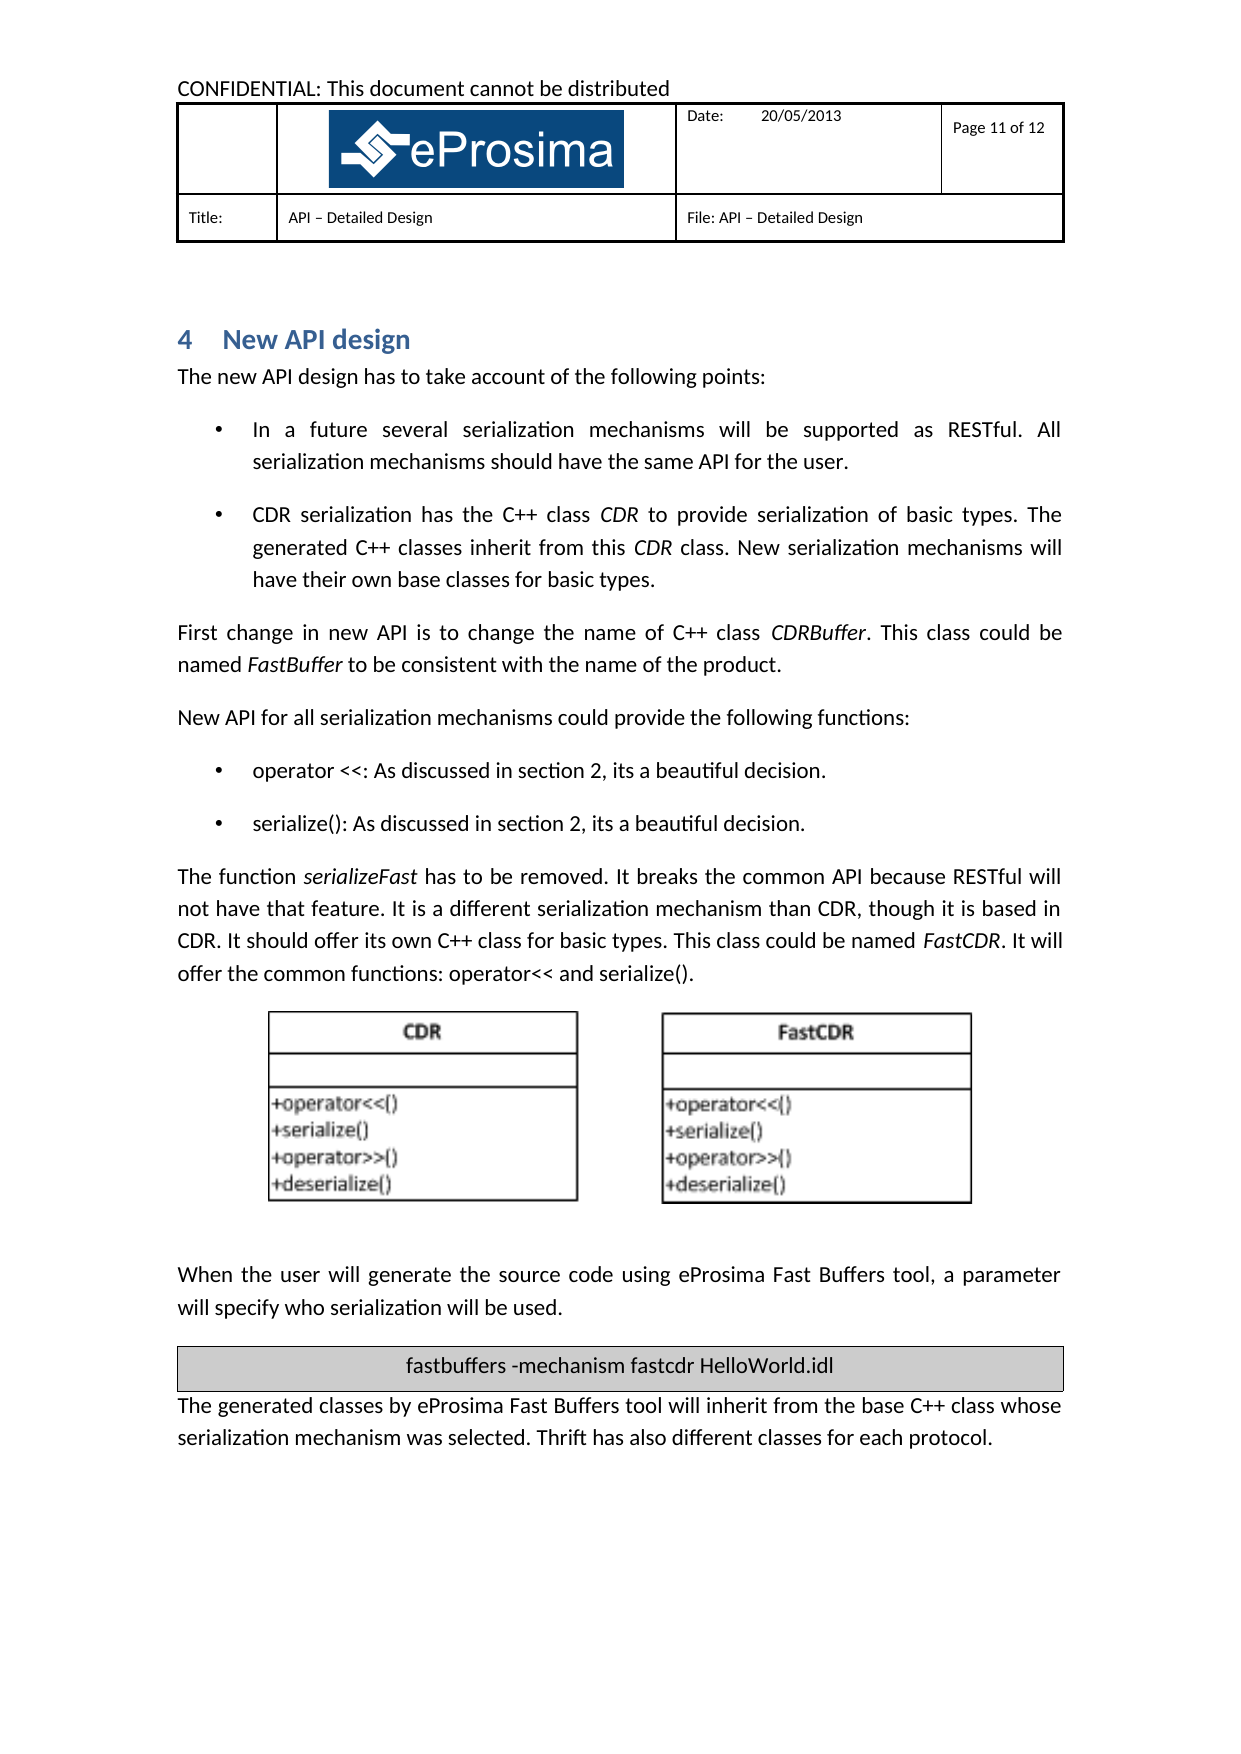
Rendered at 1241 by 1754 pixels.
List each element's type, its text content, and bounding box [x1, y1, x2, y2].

list CDR serialization has the C++ class CDR to provide serialization of basic types. The generated C++ classes inherit from this CDR class. New serialization mechanisms will have their own base classes for basic types. [215, 500, 1063, 593]
picture [328, 110, 624, 188]
list serialize(): As discussed in section 2, its a beautiful decision. [215, 809, 1063, 837]
text The function serializeFast has to be removed. It breaks the common API because RESTful will not have that feature. It is a different serialization mechanism than CDR, though it is based in CDR. It should offer its own C++ class for basic types. This class could be named FastCDR. It will offer the common functions: operator<< and serialize(). [177, 862, 1063, 987]
text The new API design has to take account of the following points: [177, 362, 1063, 390]
list operator <<: As discussed in section 2, its a beautiful decision. [215, 756, 1063, 784]
text The generated classes by eProsima Fast Buffers tool will inherit from the base C++ class whose serialization mechanism was selected. Thrift has also different classes for each protocol. [177, 1392, 1063, 1452]
list In a future several serialization mechanisms will be supported as RESTful. All serialization mechanisms should have the same API for the user. [215, 415, 1063, 475]
table_header fastbuffers -mechanism fastcdr HelloWorld.idl [178, 1347, 1063, 1391]
text New API for all serialization mechanisms could provide the following functions: [177, 703, 1063, 731]
subtitle New API design [177, 321, 1063, 357]
picture [268, 1011, 973, 1204]
text First change in new API is to change the name of C++ class CDRBuffer. This class could be named FastBuffer to be consistent with the name of the product. [177, 618, 1063, 678]
text When the user will generate the source code using eProsima Fast Buffers tool, a parameter will specify who serialization will be used. [177, 1261, 1063, 1321]
